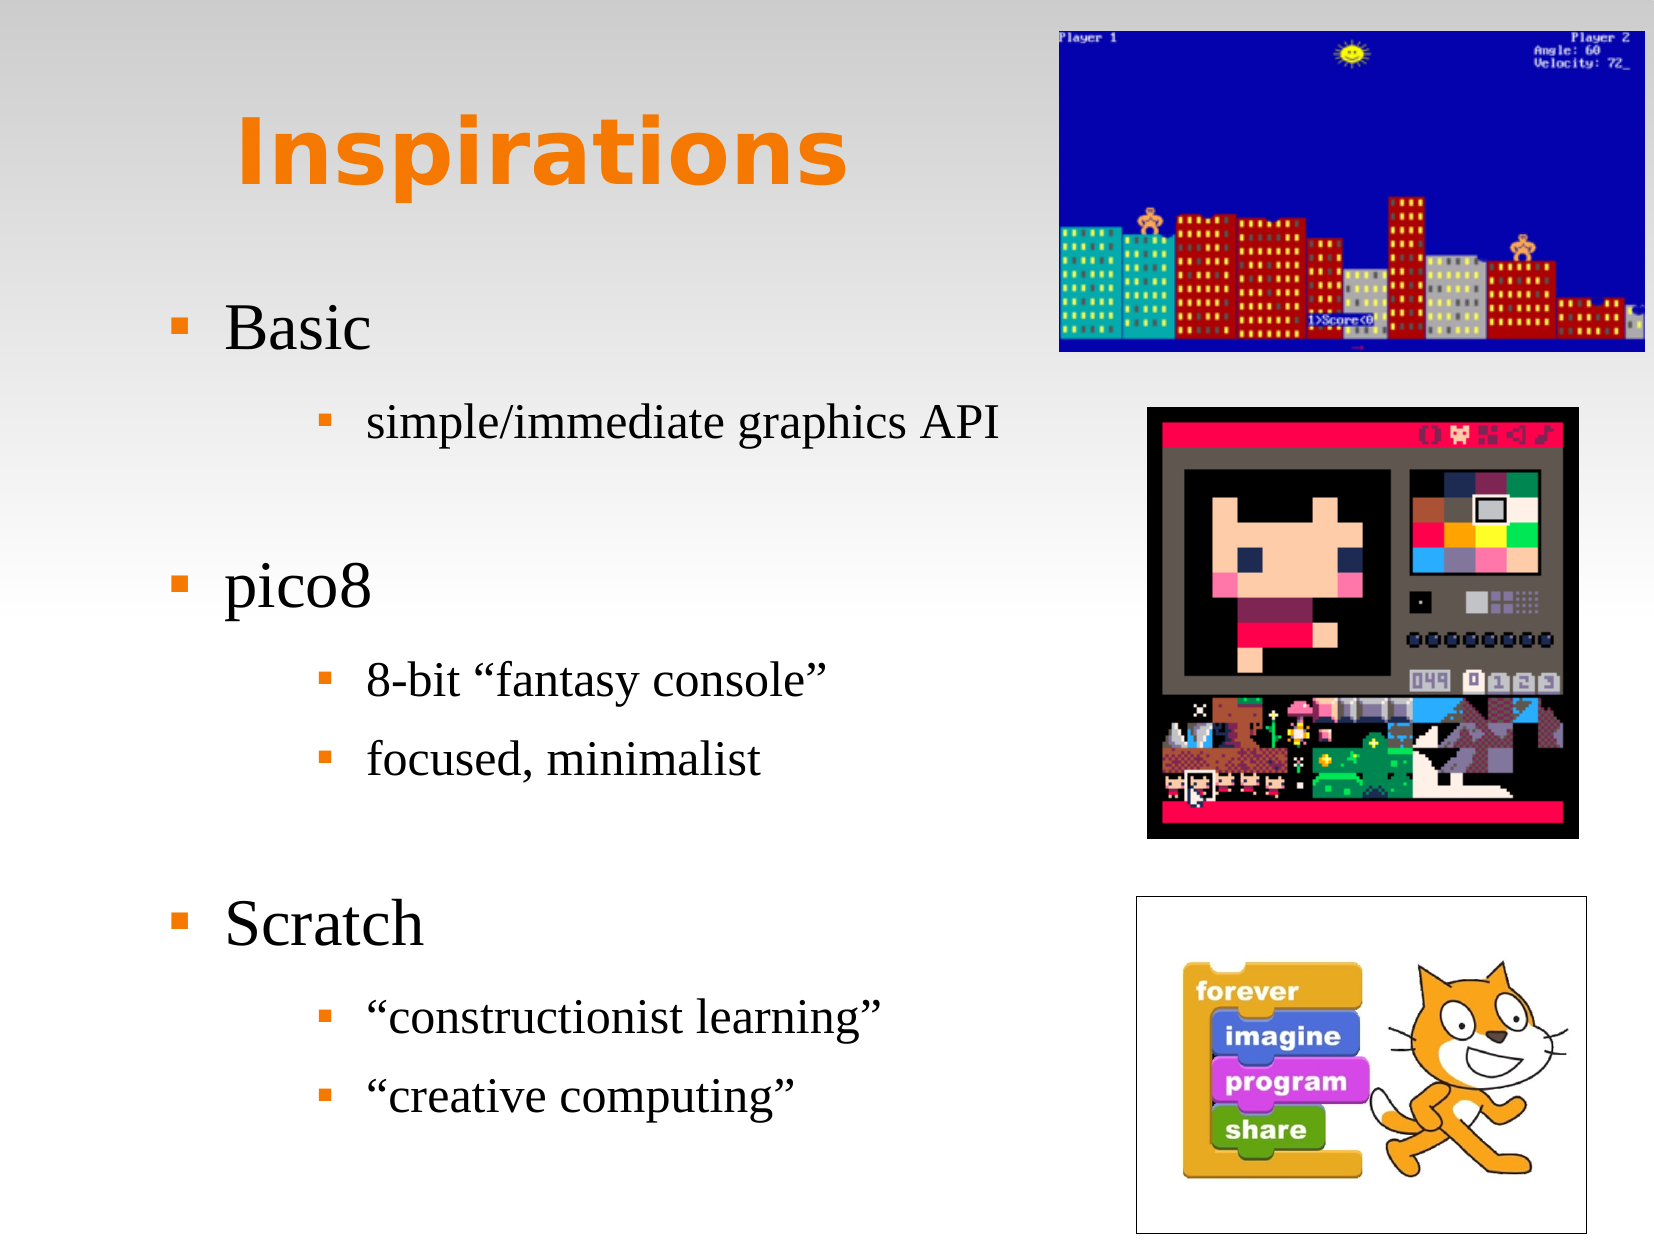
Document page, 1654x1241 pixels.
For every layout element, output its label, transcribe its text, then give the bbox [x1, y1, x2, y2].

picture [1059, 31, 1645, 352]
picture [1136, 896, 1587, 1234]
list Basic simple/immediate graphics API pico8 8-bit “fantasy console” focused, minimalist Scratch “constructionist learning” “creative computing” [82, 290, 1571, 1239]
picture [1147, 407, 1579, 839]
title Inspirations [70, 49, 1015, 257]
